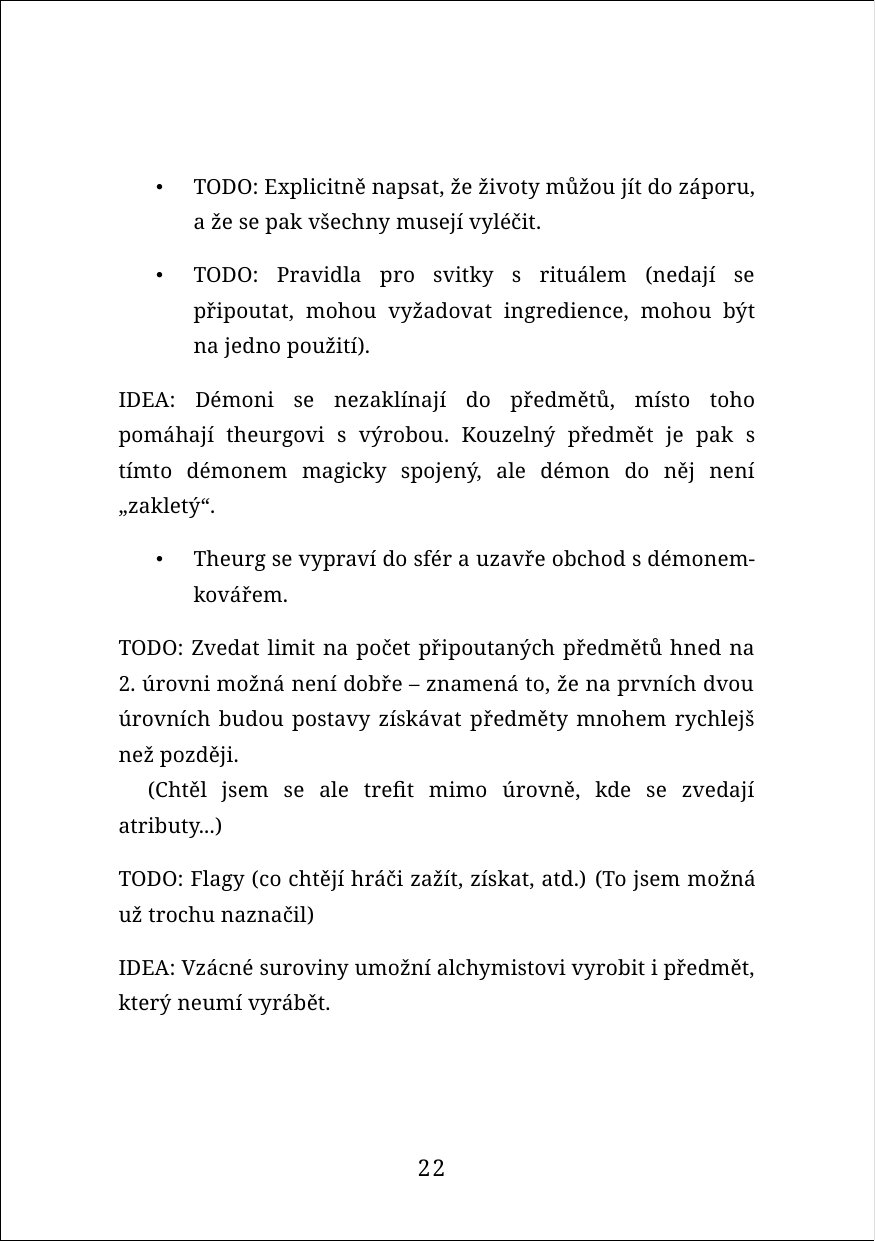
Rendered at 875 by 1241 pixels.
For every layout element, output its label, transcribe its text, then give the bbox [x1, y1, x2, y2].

text TODO: Zvedat limit na počet připoutaných předmětů hned na 2. úrovni možná není dobře – znamená to, že na prvních dvou úrovních budou postavy získávat předměty mnohem rychlejš než později. (Chtěl jsem se ale trefit mimo úrovně, kde se zvedají atributy...) [118, 633, 756, 839]
list TODO: Pravidla pro svitky s rituálem (nedají se připoutat, mohou vyžadovat ingredience, mohou být na jedno použití). [156, 261, 756, 360]
list TODO: Explicitně napsat, že životy můžou jít do záporu, a že se pak všechny musejí vyléčit. [156, 172, 756, 236]
text TODO: Flagy (co chtějí hráči zažít, získat, atd.) (To jsem možná už trochu naznačil) [118, 864, 756, 928]
text IDEA: Vzácné suroviny umožní alchymistovi vyrobit i předmět, který neumí vyrábět. [118, 953, 756, 1017]
list Theurg se vypraví do sfér a uzavře obchod s démonem-kovářem. [156, 544, 756, 608]
text IDEA: Démoni se nezaklínají do předmětů, místo toho pomáhají theurgovi s výrobou. Kouzelný předmět je pak s tímto démonem magicky spojený, ale démon do něj není „zakletý“. [118, 385, 756, 520]
